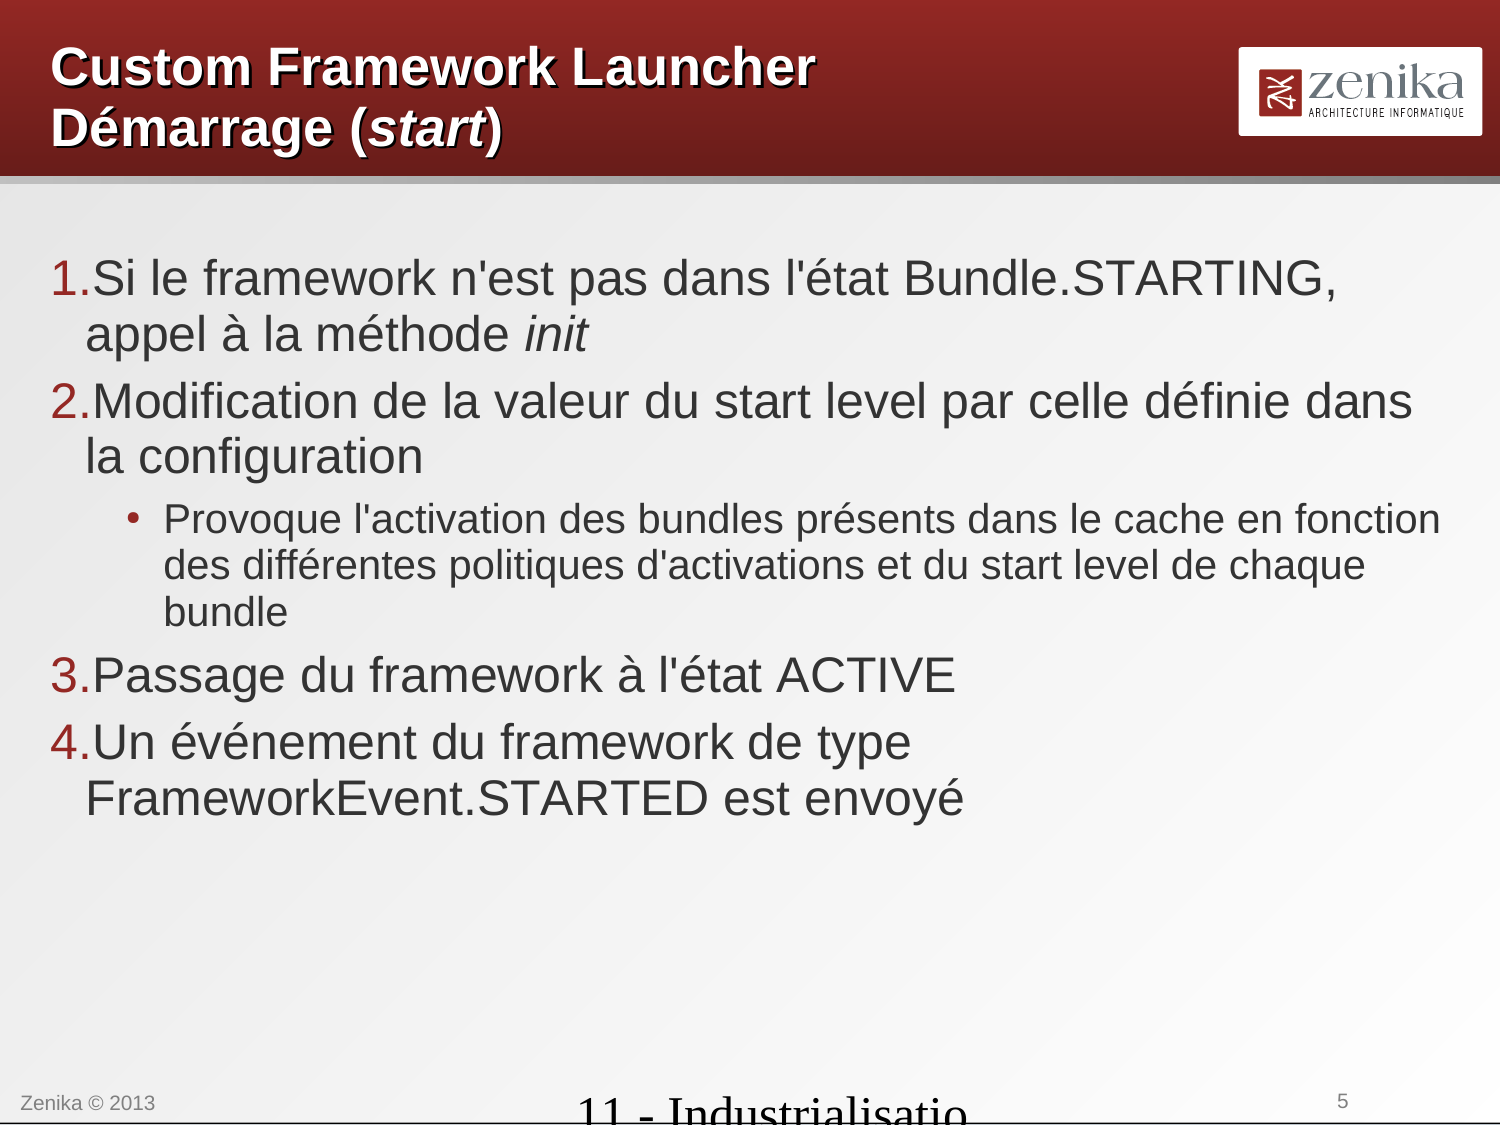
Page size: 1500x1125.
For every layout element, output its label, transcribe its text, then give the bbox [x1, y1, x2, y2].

picture [1257, 58, 1464, 125]
list Si le framework n'est pas dans l'état Bundle.STARTING, appel à la méthode init Modification de la valeur du start level par celle définie dans la configuration Provoque l'activation des bundles présents dans le cache en fonction des différentes politiques d'activations et du start level de chaque bundle Passage du framework à l'état ACTIVE Un événement du framework de type FrameworkEvent.STARTED est envoyé [50, 249, 1447, 1079]
title Custom Framework Launcher Démarrage (start) [50, 15, 1206, 180]
